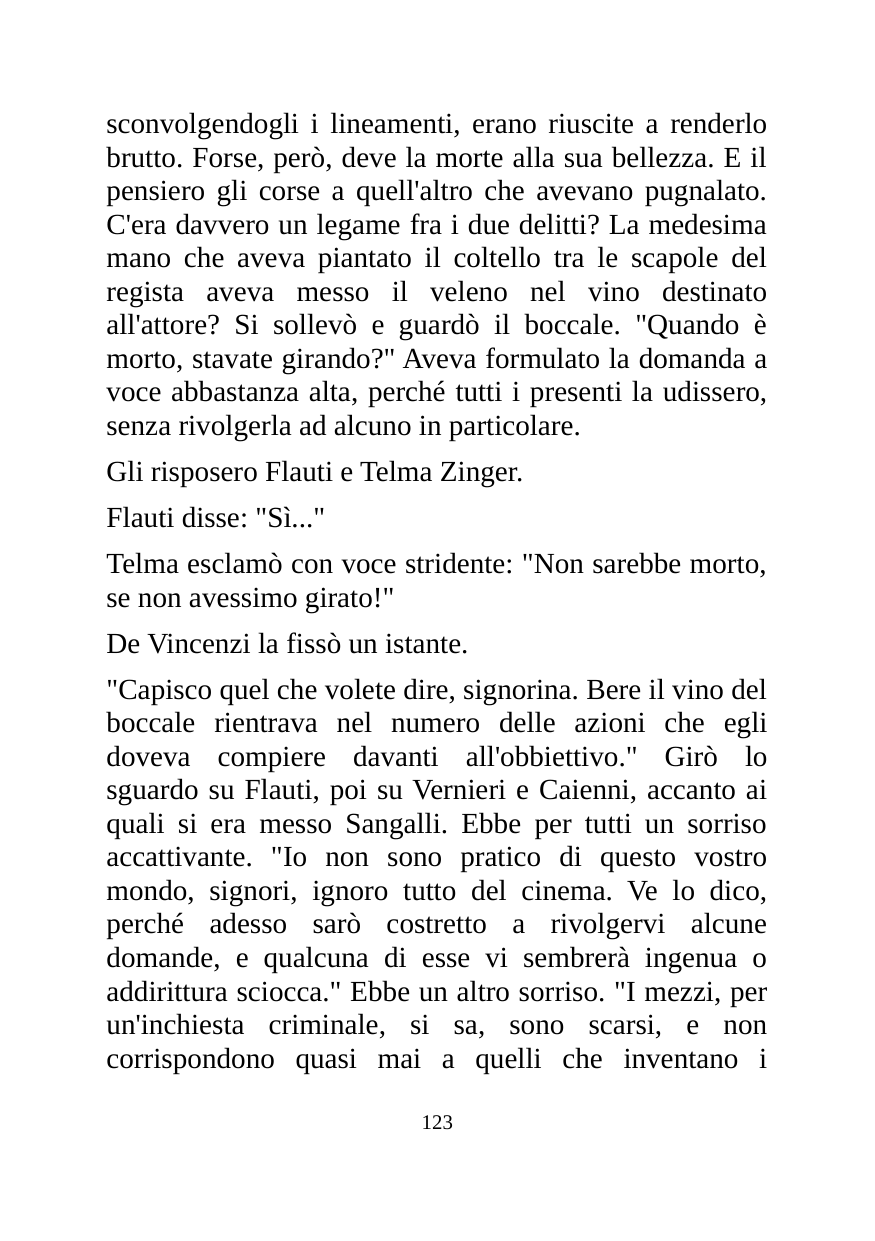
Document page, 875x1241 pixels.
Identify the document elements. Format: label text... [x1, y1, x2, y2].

text Telma esclamò con voce stridente: "Non sarebbe morto, se non avessimo girato!" [106, 546, 768, 613]
text De Vincenzi la fissò un istante. [106, 626, 768, 659]
text Gli risposero Flauti e Telma Zinger. [106, 454, 768, 488]
text "Capisco quel che volete dire, signorina. Bere il vino del boccale rientrava nel numero delle azioni che egli doveva compiere davanti all'obbiettivo." Girò lo sguardo su Flauti, poi su Vernieri e Caienni, accanto ai quali si era messo Sangalli. Ebbe per tutti un sorriso accattivante. "Io non sono pratico di questo vostro mondo, signori, ignoro tutto del cinema. Ve lo dico, perché adesso sarò costretto a rivolgervi alcune domande, e qualcuna di esse vi sembrerà ingenua o addirittura sciocca." Ebbe un altro sorriso. "I mezzi, per un'inchiesta criminale, si sa, sono scarsi, e non corrispondono quasi mai a quelli che inventano i [106, 672, 768, 1074]
text sconvolgendogli i lineamenti, erano riuscite a renderlo brutto. Forse, però, deve la morte alla sua bellezza. E il pensiero gli corse a quell'altro che avevano pugnalato. C'era davvero un legame fra i due delitti? La medesima mano che aveva piantato il coltello tra le scapole del regista aveva messo il veleno nel vino destinato all'attore? Si sollevò e guardò il boccale. "Quando è morto, stavate girando?" Aveva formulato la domanda a voce abbastanza alta, perché tutti i presenti la udissero, senza rivolgerla ad alcuno in particolare. [106, 106, 768, 442]
text Flauti disse: "Sì..." [106, 500, 768, 534]
